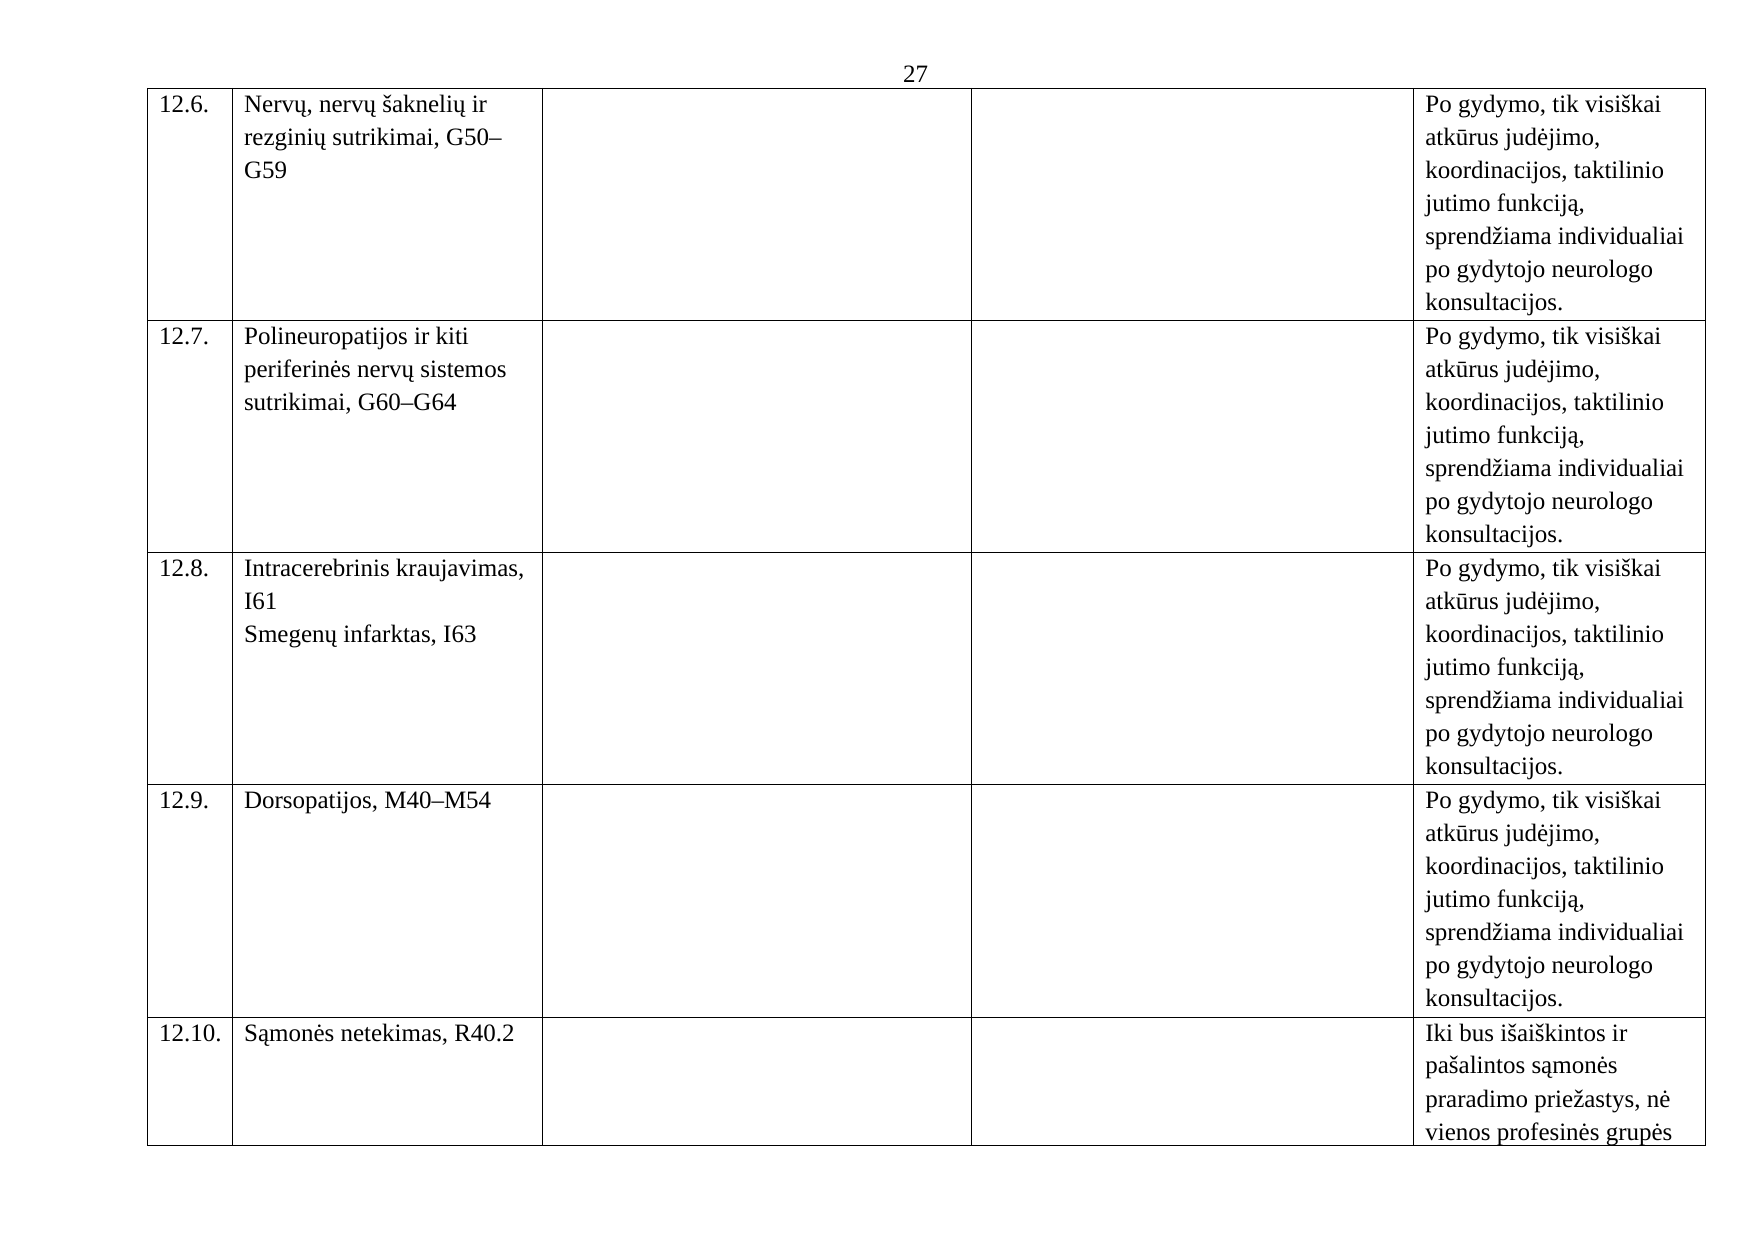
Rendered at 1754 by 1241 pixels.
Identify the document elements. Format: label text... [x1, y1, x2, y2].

table_cell [543, 785, 971, 1017]
table_cell Intracerebrinis kraujavimas, I61 Smegenų infarktas, I63 [233, 553, 542, 784]
table_cell 12.10. [148, 1018, 232, 1145]
table_cell 12.8. [148, 553, 232, 784]
table_cell Po gydymo, tik visiškai atkūrus judėjimo, koordinacijos, taktilinio jutimo funkciją, sprendžiama individualiai po gydytojo neurologo konsultacijos. [1414, 321, 1705, 552]
table_cell Dorsopatijos, M40–M54 [233, 785, 542, 1017]
table_cell [972, 89, 1413, 320]
table_cell Iki bus išaiškintos ir pašalintos sąmonės praradimo priežastys, nė vienos profesinės grupės [1414, 1018, 1705, 1145]
table_cell Sąmonės netekimas, R40.2 [233, 1018, 542, 1145]
table_cell [972, 785, 1413, 1017]
table_cell [543, 321, 971, 552]
table_cell [972, 1018, 1413, 1145]
table_cell [972, 321, 1413, 552]
table_cell [543, 1018, 971, 1145]
table_cell Po gydymo, tik visiškai atkūrus judėjimo, koordinacijos, taktilinio jutimo funkciją, sprendžiama individualiai po gydytojo neurologo konsultacijos. [1414, 553, 1705, 784]
table_cell 12.7. [148, 321, 232, 552]
table_cell [972, 553, 1413, 784]
table_cell 12.9. [148, 785, 232, 1017]
table_cell Po gydymo, tik visiškai atkūrus judėjimo, koordinacijos, taktilinio jutimo funkciją, sprendžiama individualiai po gydytojo neurologo konsultacijos. [1414, 89, 1705, 320]
table_cell [543, 553, 971, 784]
table_cell Nervų, nervų šaknelių ir rezginių sutrikimai, G50–G59 [233, 89, 542, 320]
table_cell Polineuropatijos ir kiti periferinės nervų sistemos sutrikimai, G60–G64 [233, 321, 542, 552]
table_cell 12.6. [148, 89, 232, 320]
table_cell [543, 89, 971, 320]
table_cell Po gydymo, tik visiškai atkūrus judėjimo, koordinacijos, taktilinio jutimo funkciją, sprendžiama individualiai po gydytojo neurologo konsultacijos. [1414, 785, 1705, 1017]
